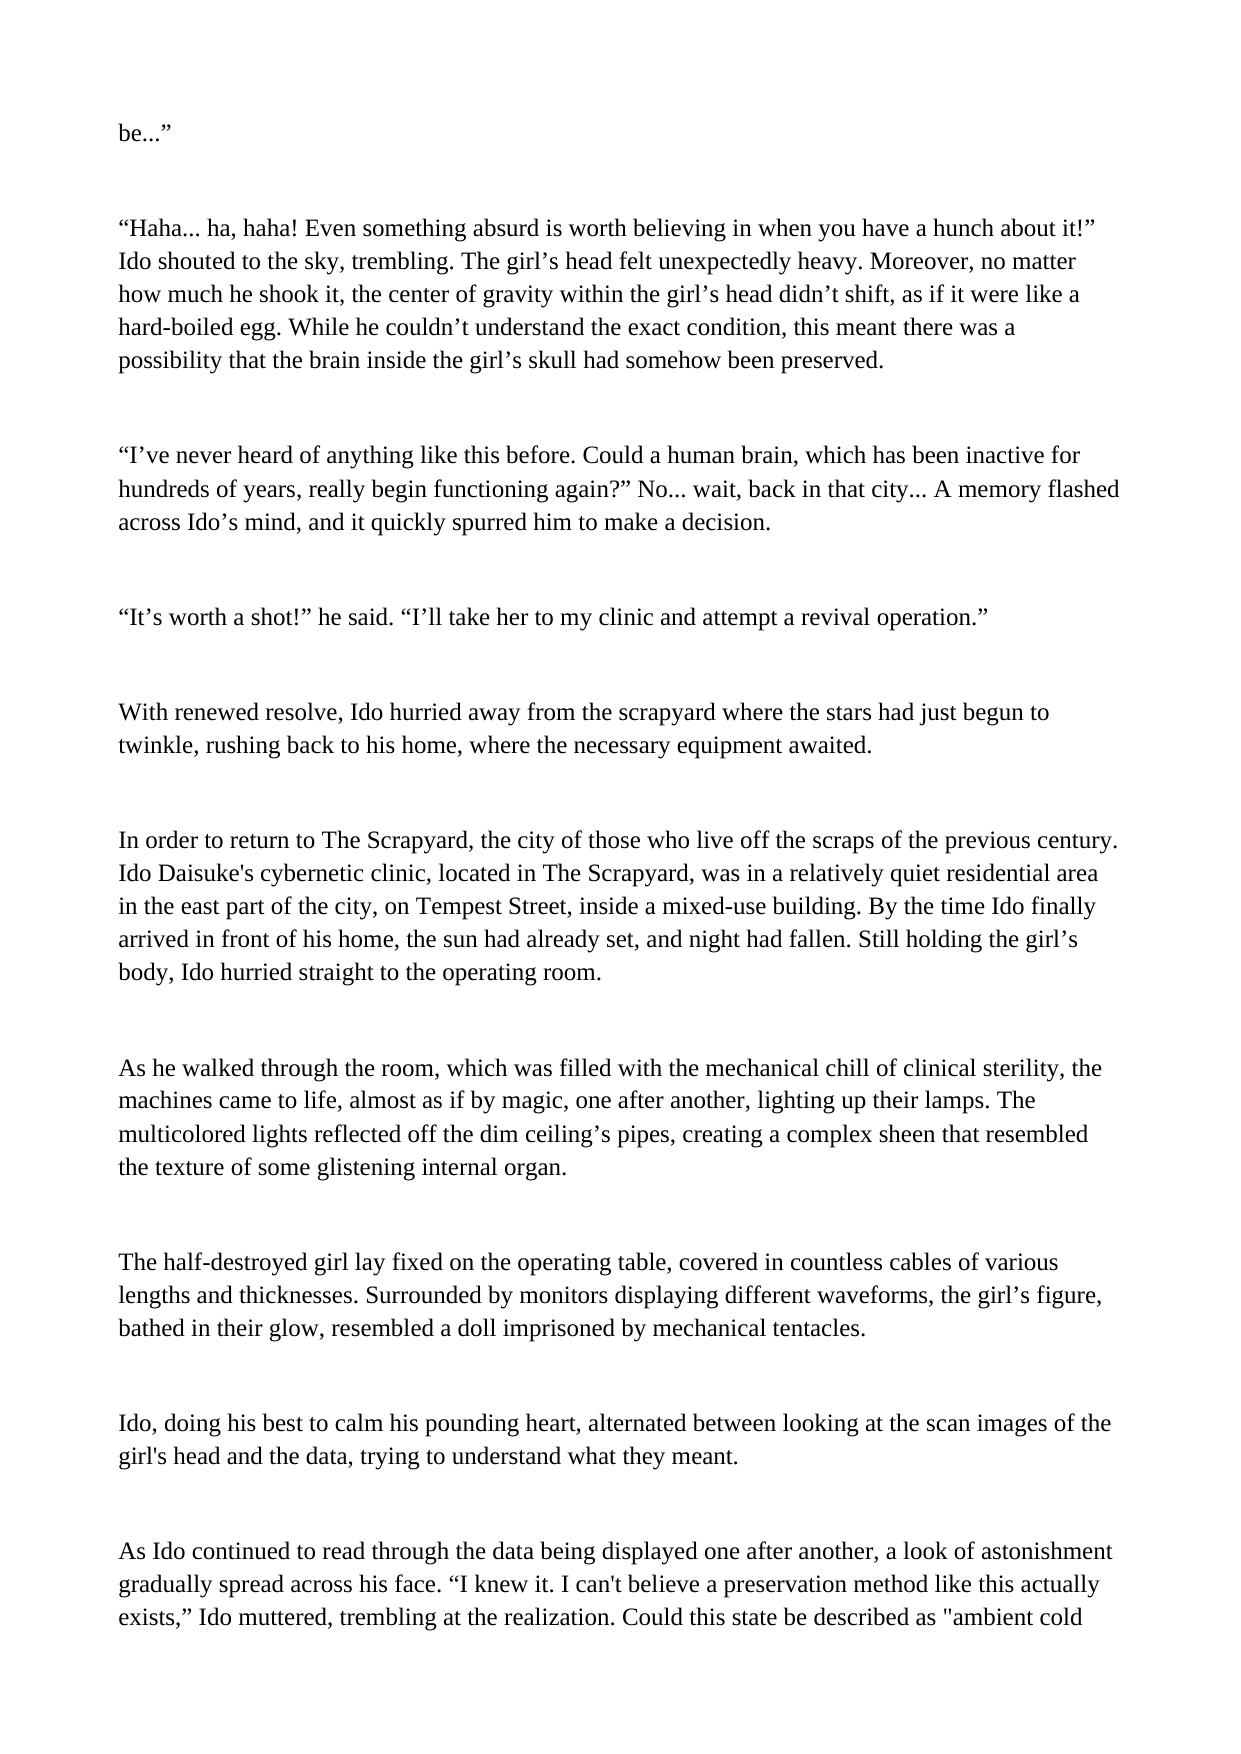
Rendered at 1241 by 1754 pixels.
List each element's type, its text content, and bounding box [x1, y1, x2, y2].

text The half-destroyed girl lay fixed on the operating table, covered in countless cables of various lengths and thicknesses. Surrounded by monitors displaying different waveforms, the girl’s figure, bathed in their glow, resembled a doll imprisoned by mechanical tentacles. [118, 1247, 1122, 1342]
text be...” [118, 118, 1122, 147]
text “Haha... ha, haha! Even something absurd is worth believing in when you have a hunch about it!” Ido shouted to the sky, trembling. The girl’s head felt unexpectedly heavy. Moreover, no matter how much he shook it, the center of gravity within the girl’s head didn’t shift, as if it were like a hard-boiled egg. While he couldn’t understand the exact condition, this meant there was a possibility that the brain inside the girl’s skull had somehow been preserved. [118, 213, 1122, 374]
text “I’ve never heard of anything like this before. Could a human brain, which has been inactive for hundreds of years, really begin functioning again?” No... wait, back in that city... A memory flashed across Ido’s mind, and it quickly spurred him to make a decision. [118, 441, 1122, 535]
text As he walked through the room, which was filled with the mechanical chill of clinical sterility, the machines came to life, almost as if by magic, one after another, lighting up their lamps. The multicolored lights reflected off the dim ceiling’s pipes, creating a complex sheen that resembled the texture of some glistening internal organ. [118, 1053, 1122, 1180]
text In order to return to The Scrapyard, the city of those who live off the scraps of the previous century. Ido Daisuke's cybernetic clinic, located in The Scrapyard, was in a relatively quiet residential area in the east part of the city, on Tempest Street, inside a mixed-use building. By the time Ido finally arrived in front of his home, the sun had already set, and night had fallen. Still holding the girl’s body, Ido hurried straight to the operating room. [118, 825, 1122, 986]
text As Ido continued to read through the data being displayed one after another, a look of astonishment gradually spread across his face. “I knew it. I can't believe a preservation method like this actually exists,” Ido muttered, trembling at the realization. Could this state be described as "ambient cold [118, 1536, 1122, 1631]
text “It’s worth a shot!” he said. “I’ll take her to my clinic and attempt a revival operation.” [118, 602, 1122, 631]
text With renewed resolve, Ido hurried away from the scrapyard where the stars had just begun to twinkle, rushing back to his home, where the necessary equipment awaited. [118, 697, 1122, 759]
text Ido, doing his best to calm his pounding heart, alternated between looking at the scan images of the girl's head and the data, trying to understand what they meant. [118, 1408, 1122, 1470]
